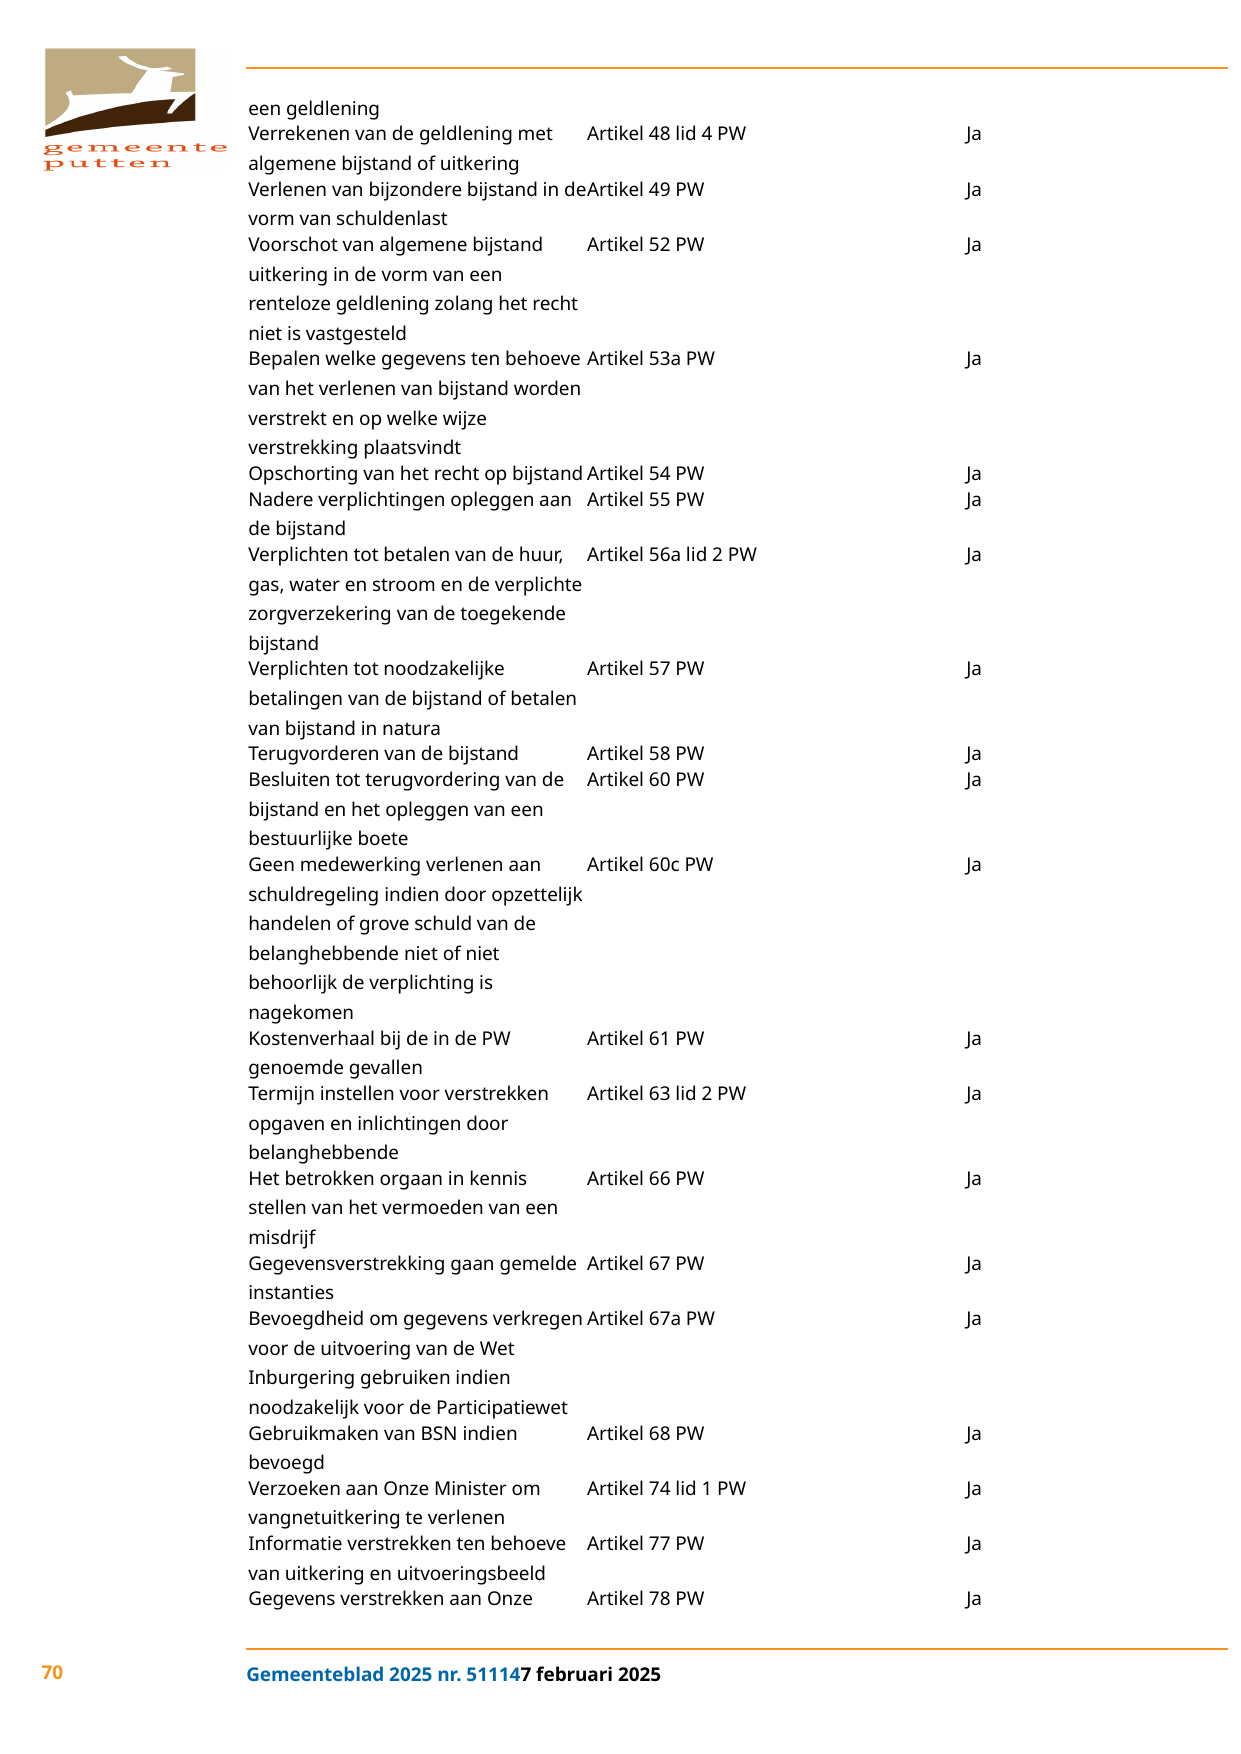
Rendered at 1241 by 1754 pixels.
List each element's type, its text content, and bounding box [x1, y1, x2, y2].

table_cell Artikel 63 lid 2 PW [587, 1080, 772, 1165]
table_cell Ja [966, 1530, 1152, 1586]
table_cell Artikel 78 PW [587, 1586, 772, 1611]
table_cell Artikel 49 PW [587, 176, 772, 231]
table_cell Bevoegdheid om gegevens verkregen voor de uitvoering van de Wet Inburgering gebruiken indien noodzakelijk voor de Participatiewet [248, 1305, 587, 1420]
table_cell Ja [966, 1250, 1152, 1305]
table_cell Ja [966, 741, 1152, 766]
table_cell Artikel 52 PW [587, 231, 772, 346]
table_cell Informatie verstrekken ten behoeve van uitkering en uitvoeringsbeeld [248, 1530, 587, 1586]
table_cell Artikel 60 PW [587, 766, 772, 851]
table_cell [587, 95, 772, 121]
picture [41, 47, 231, 172]
table_cell Bepalen welke gegevens ten behoeve van het verlenen van bijstand worden verstrekt en op welke wijze verstrekking plaatsvindt [248, 346, 587, 460]
table_cell Artikel 55 PW [587, 486, 772, 541]
table_cell [773, 766, 966, 851]
table_cell Artikel 56a lid 2 PW [587, 541, 772, 656]
table_cell Het betrokken orgaan in kennis stellen van het vermoeden van een misdrijf [248, 1165, 587, 1250]
table_cell Kostenverhaal bij de in de PW genoemde gevallen [248, 1025, 587, 1080]
table_cell Verrekenen van de geldlening met algemene bijstand of uitkering [248, 121, 587, 176]
table_cell [773, 486, 966, 541]
table_cell [966, 95, 1152, 121]
table_cell Ja [966, 1165, 1152, 1250]
table_cell [773, 346, 966, 460]
table_cell Artikel 57 PW [587, 656, 772, 741]
table_cell Voorschot van algemene bijstand uitkering in de vorm van een renteloze geldlening zolang het recht niet is vastgesteld [248, 231, 587, 346]
table_cell Artikel 53a PW [587, 346, 772, 460]
table_cell Verplichten tot noodzakelijke betalingen van de bijstand of betalen van bijstand in natura [248, 656, 587, 741]
table_cell Ja [966, 486, 1152, 541]
table_cell Ja [966, 1080, 1152, 1165]
table_cell Ja [966, 851, 1152, 1025]
table_cell Artikel 54 PW [587, 460, 772, 486]
table_cell Artikel 58 PW [587, 741, 772, 766]
table_cell Ja [966, 346, 1152, 460]
table_cell Artikel 68 PW [587, 1420, 772, 1475]
table_cell [773, 1420, 966, 1475]
table_cell Verlenen van bijzondere bijstand in de vorm van schuldenlast [248, 176, 587, 231]
table_cell Terugvorderen van de bijstand [248, 741, 587, 766]
table_cell Ja [966, 1420, 1152, 1475]
table_cell [773, 460, 966, 486]
table_cell [773, 541, 966, 656]
table_cell [773, 741, 966, 766]
table_cell Ja [966, 766, 1152, 851]
table_cell [773, 176, 966, 231]
table_cell Artikel 74 lid 1 PW [587, 1475, 772, 1530]
table_cell [773, 1025, 966, 1080]
table_cell Besluiten tot terugvordering van de bijstand en het opleggen van een bestuurlijke boete [248, 766, 587, 851]
table_cell [773, 121, 966, 176]
table_cell [773, 1250, 966, 1305]
table_cell Opschorting van het recht op bijstand [248, 460, 587, 486]
table_cell Artikel 67a PW [587, 1305, 772, 1420]
table_cell Verplichten tot betalen van de huur, gas, water en stroom en de verplichte zorgverzekering van de toegekende bijstand [248, 541, 587, 656]
table_cell [773, 1530, 966, 1586]
table_cell Verzoeken aan Onze Minister om vangnetuitkering te verlenen [248, 1475, 587, 1530]
table_cell [773, 851, 966, 1025]
table_cell Ja [966, 1475, 1152, 1530]
table_cell Ja [966, 541, 1152, 656]
table_cell Artikel 66 PW [587, 1165, 772, 1250]
table_cell [773, 231, 966, 346]
table_cell Ja [966, 656, 1152, 741]
table_cell Artikel 48 lid 4 PW [587, 121, 772, 176]
table_cell Artikel 67 PW [587, 1250, 772, 1305]
table_cell [773, 1305, 966, 1420]
table_cell een geldlening [248, 95, 587, 121]
table_cell [773, 656, 966, 741]
table_cell Geen medewerking verlenen aan schuldregeling indien door opzettelijk handelen of grove schuld van de belanghebbende niet of niet behoorlijk de verplichting is nagekomen [248, 851, 587, 1025]
table_cell Gebruikmaken van BSN indien bevoegd [248, 1420, 587, 1475]
table_cell [773, 95, 966, 121]
table_cell [773, 1080, 966, 1165]
table_cell [773, 1165, 966, 1250]
table_cell Artikel 60c PW [587, 851, 772, 1025]
table_cell Gegevensverstrekking gaan gemelde instanties [248, 1250, 587, 1305]
table_cell Ja [966, 1305, 1152, 1420]
table_cell Ja [966, 460, 1152, 486]
table_cell Gegevens verstrekken aan Onze [248, 1586, 587, 1611]
table_cell Nadere verplichtingen opleggen aan de bijstand [248, 486, 587, 541]
table_cell Ja [966, 1586, 1152, 1611]
table_cell Ja [966, 1025, 1152, 1080]
table_cell Ja [966, 176, 1152, 231]
table_cell Termijn instellen voor verstrekken opgaven en inlichtingen door belanghebbende [248, 1080, 587, 1165]
table_cell [773, 1475, 966, 1530]
table_cell Ja [966, 121, 1152, 176]
table_cell Artikel 61 PW [587, 1025, 772, 1080]
table_cell [773, 1586, 966, 1611]
table_cell Ja [966, 231, 1152, 346]
table_cell Artikel 77 PW [587, 1530, 772, 1586]
